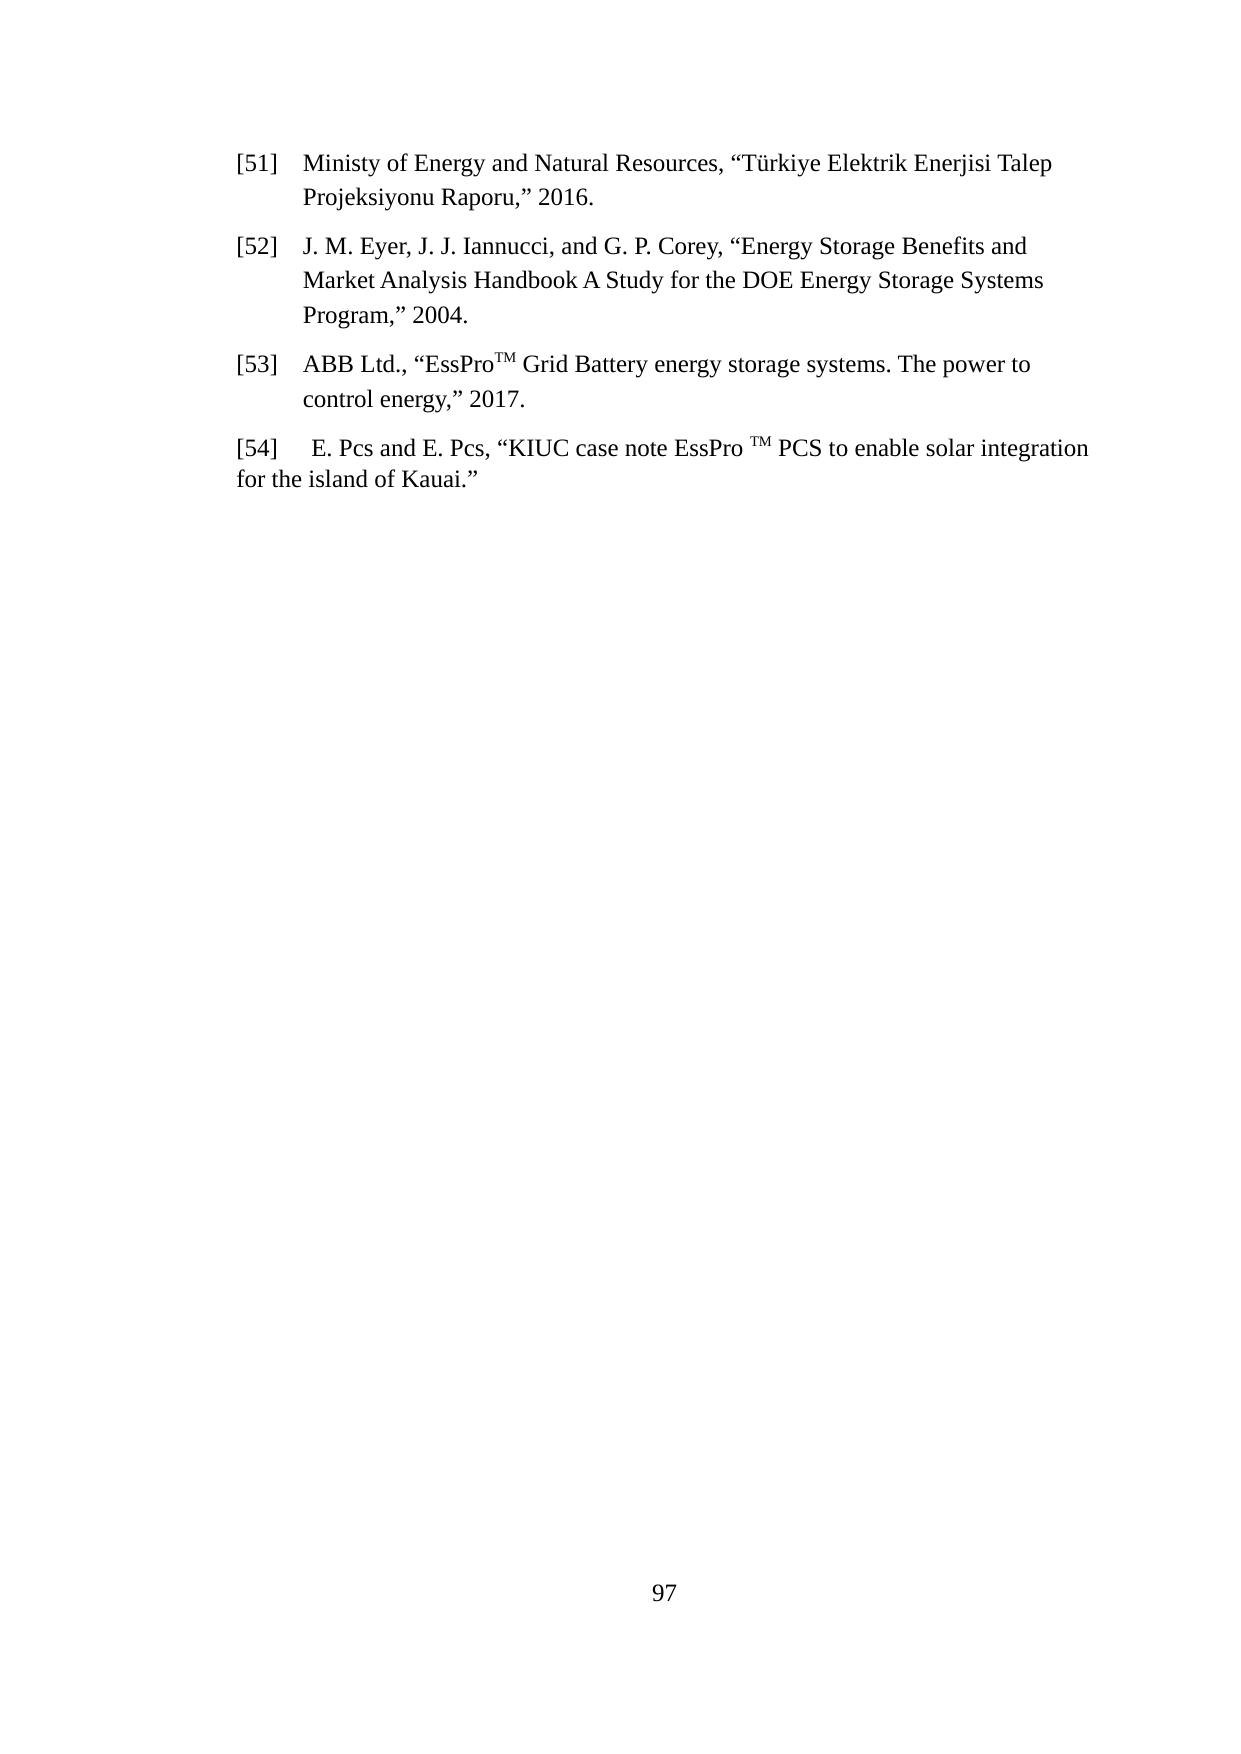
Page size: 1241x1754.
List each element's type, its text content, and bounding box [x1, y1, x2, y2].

text [53] ABB Ltd., “EssProTM Grid Battery energy storage systems. The power to control energy,” 2017. [236, 349, 1093, 412]
text [51] Ministy of Energy and Natural Resources, “Türkiye Elektrik Enerjisi Talep Projeksiyonu Raporu,” 2016. [236, 148, 1093, 211]
text [54] E. Pcs and E. Pcs, “KIUC case note EssPro TM PCS to enable solar integration for the island of Kauai.” [236, 433, 1093, 492]
text [52] J. M. Eyer, J. J. Iannucci, and G. P. Corey, “Energy Storage Benefits and Market Analysis Handbook A Study for the DOE Energy Storage Systems Program,” 2004. [236, 231, 1093, 329]
